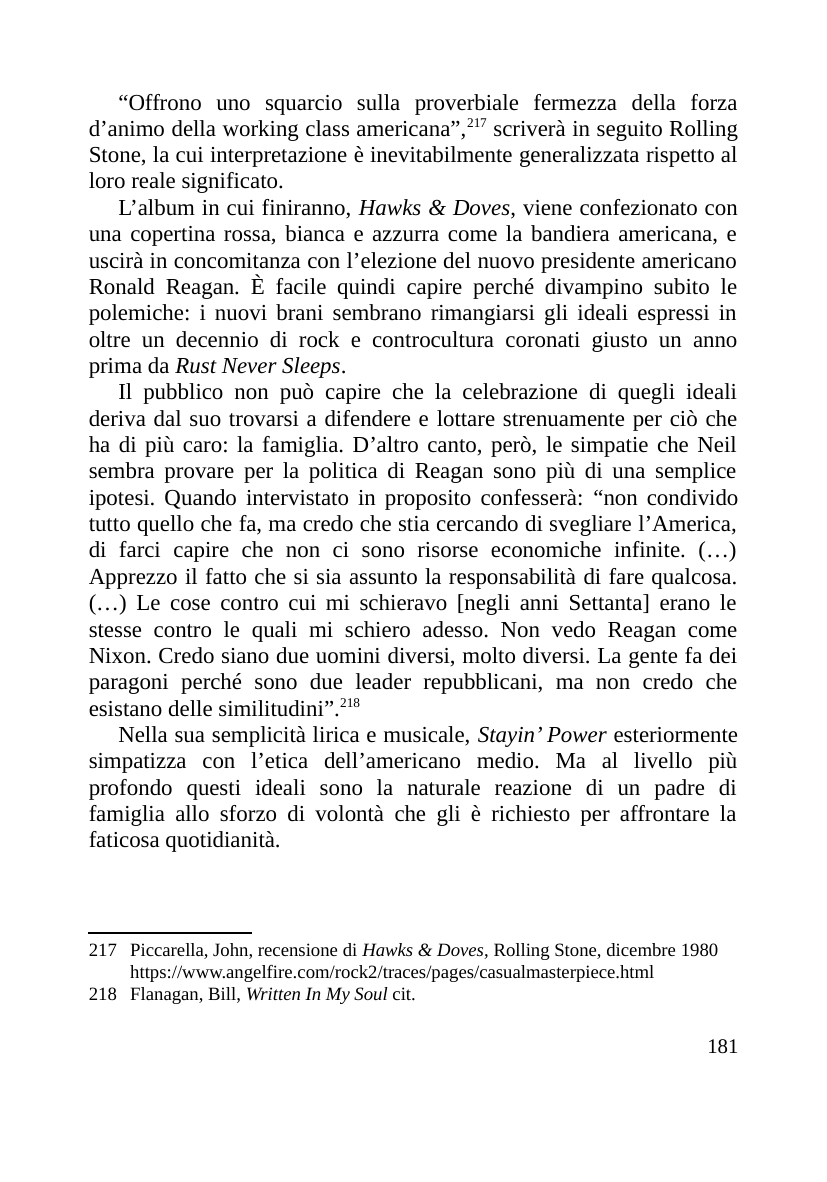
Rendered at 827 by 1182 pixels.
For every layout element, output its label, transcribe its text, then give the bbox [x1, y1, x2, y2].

text Nella sua semplicità lirica e musicale, Stayin’ Power esteriormente simpatizza con l’etica dell’americano medio. Ma al livello più profondo questi ideali sono la naturale reazione di un padre di famiglia allo sforzo di volontà che gli è richiesto per affrontare la faticosa quotidianità. [88, 721, 738, 853]
text L’album in cui finiranno, Hawks & Doves, viene confezionato con una copertina rossa, bianca e azzurra come la bandiera americana, e uscirà in concomitanza con l’elezione del nuovo presidente americano Ronald Reagan. È facile quindi capire perché divampino subito le polemiche: i nuovi brani sembrano rimangiarsi gli ideali espressi in oltre un decennio di rock e controcultura coronati giusto un anno prima da Rust Never Sleeps. [88, 194, 738, 378]
text Flanagan, Bill, Written In My Soul cit. [88, 982, 738, 1004]
text Il pubblico non può capire che la celebrazione di quegli ideali deriva dal suo trovarsi a difendere e lottare strenuamente per ciò che ha di più caro: la famiglia. D’altro canto, però, le simpatie che Neil sembra provare per la politica di Reagan sono più di una semplice ipotesi. Quando intervistato in proposito confesserà: “non condivido tutto quello che fa, ma credo che stia cercando di svegliare l’America, di farci capire che non ci sono risorse economiche infinite. (…) Apprezzo il fatto che si sia assunto la responsabilità di fare qualcosa. (…) Le cose contro cui mi schieravo [negli anni Settanta] erano le stesse contro le quali mi schiero adesso. Non vedo Reagan come Nixon. Credo siano due uomini diversi, molto diversi. La gente fa dei paragoni perché sono due leader repubblicani, ma non credo che esistano delle similitudini”. [88, 378, 738, 721]
text “Offrono uno squarcio sulla proverbiale fermezza della forza d’animo della working class americana”, scriverà in seguito Rolling Stone, la cui interpretazione è inevitabilmente generalizzata rispetto al loro reale significato. [88, 88, 738, 194]
text Piccarella, John, recensione di Hawks & Doves, Rolling Stone, dicembre 1980 https://www.angelfire.com/rock2/traces/pages/casualmasterpiece.html [88, 939, 738, 982]
